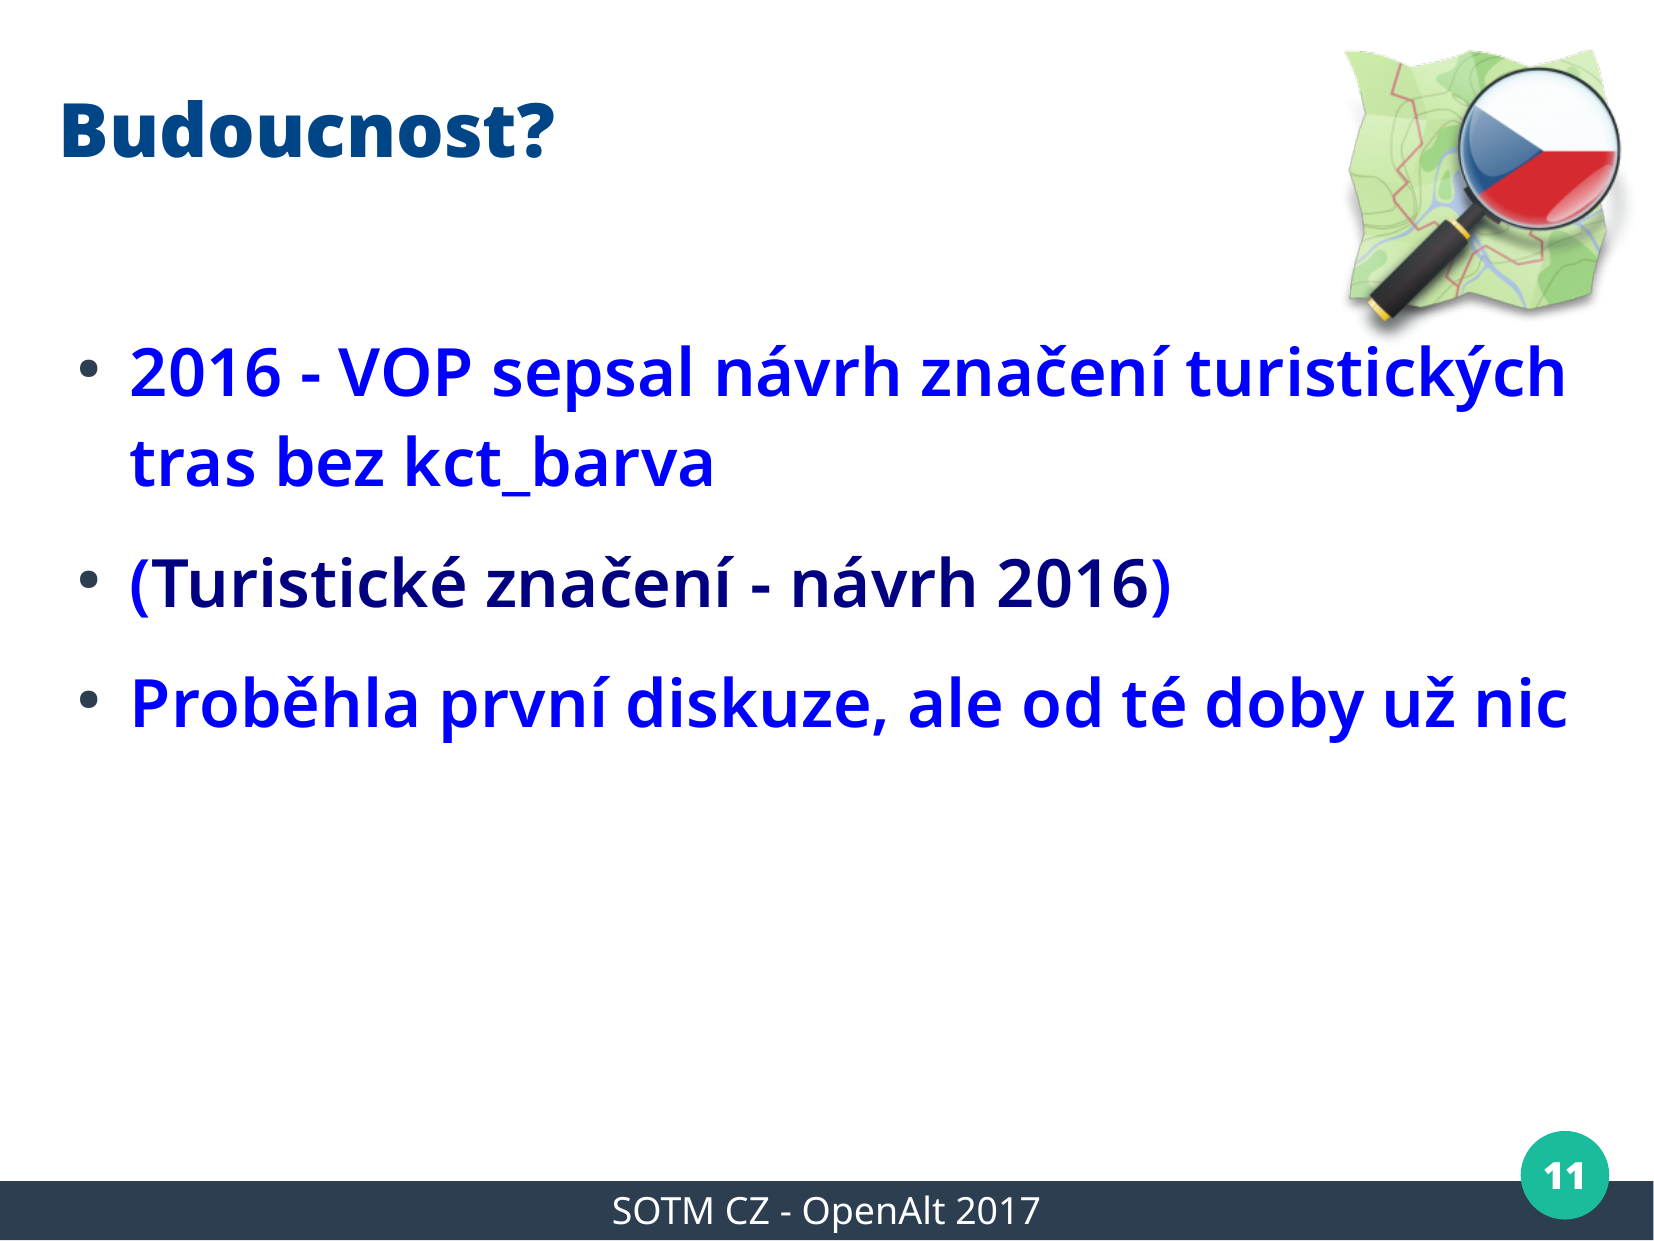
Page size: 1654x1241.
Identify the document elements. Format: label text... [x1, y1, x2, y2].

list 2016 - VOP sepsal návrh značení turistických tras bez kct_barva (Turistické značení - návrh 2016) Proběhla první diskuze, ale od té doby už nic [59, 324, 1595, 1152]
title Budoucnost? [59, 49, 1347, 207]
picture [1334, 49, 1635, 350]
